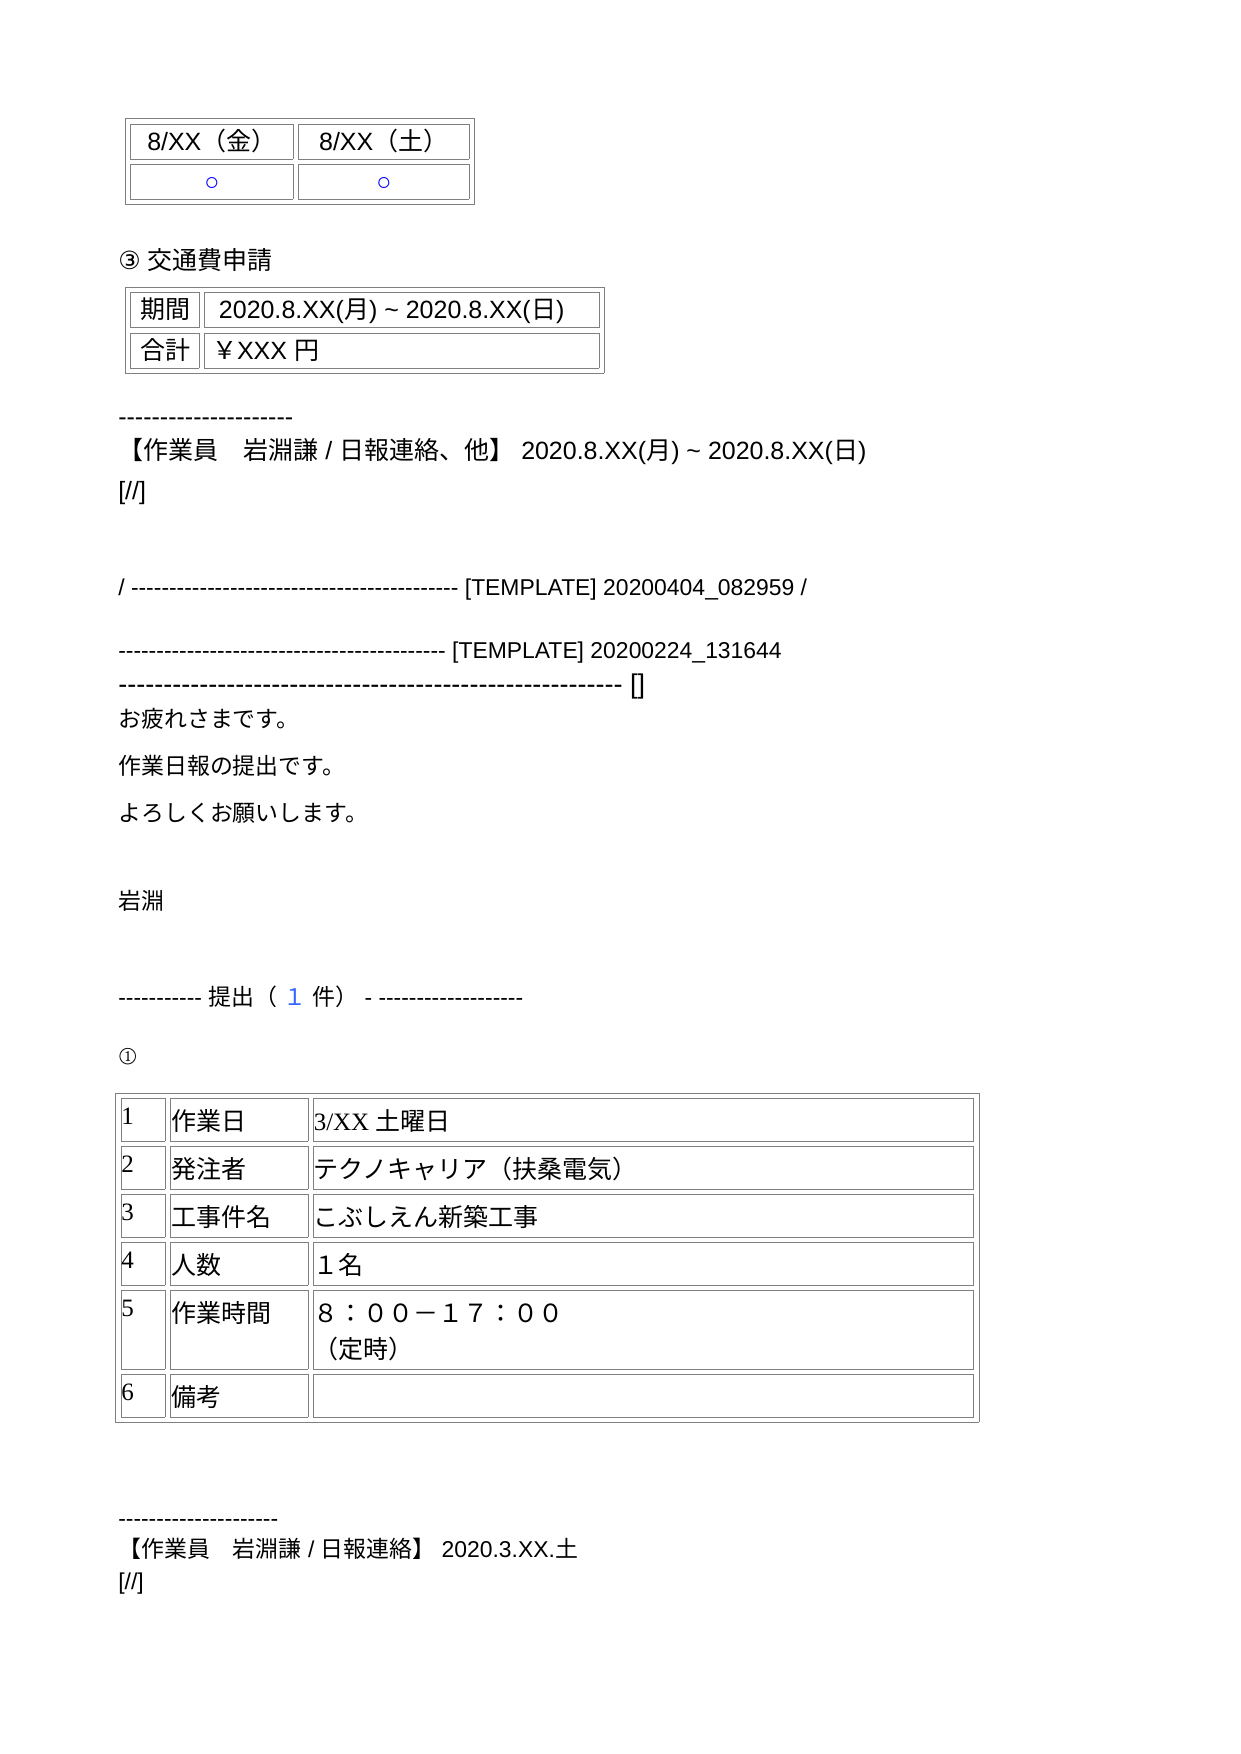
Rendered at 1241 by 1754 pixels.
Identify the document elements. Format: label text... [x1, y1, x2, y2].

table_cell 3 [118, 1189, 168, 1237]
text --------------------- [118, 402, 1122, 431]
table_cell 5 [118, 1285, 168, 1369]
table_cell ○ [128, 159, 296, 199]
table_cell [310, 1369, 976, 1417]
table_cell 工事件名 [168, 1189, 310, 1237]
table_cell ○ [296, 159, 471, 199]
table_cell [314, 1375, 973, 1417]
text ----------- 提出（ １ 件） - ------------------- [118, 977, 1122, 1013]
text お疲れさまです。 [118, 706, 1122, 732]
table_header 8/XX（土） [296, 119, 471, 158]
text 【作業員 岩淵謙 / 日報連絡、他】 2020.8.XX(月) ~ 2020.8.XX(日) [118, 436, 1122, 465]
text [//] [118, 1568, 1122, 1594]
table_cell １名 [310, 1237, 976, 1284]
table_cell 合計 [128, 327, 202, 368]
table_cell 作業時間 [168, 1285, 310, 1369]
table_header 作業日 [168, 1094, 310, 1141]
text よろしくお願いします。 [118, 800, 1122, 826]
text ③ 交通費申請 [118, 246, 1122, 274]
table_cell 2 [118, 1141, 168, 1189]
text 岩淵 [118, 888, 1122, 914]
text ① [118, 1041, 1122, 1070]
table_cell ￥XXX 円 [202, 327, 602, 368]
text ------------------------------------------- [TEMPLATE] 20200224_131644 [118, 637, 1122, 663]
text --------------------- [118, 1504, 1122, 1531]
table_header 2020.8.XX(月) ~ 2020.8.XX(日) [202, 288, 602, 327]
table_cell ８：００－１７：００ （定時） [310, 1285, 976, 1369]
table_header 期間 [128, 288, 202, 327]
table_header 1 [118, 1094, 168, 1141]
table_cell テクノキャリア（扶桑電気） [310, 1141, 976, 1189]
text [//] [118, 476, 1122, 505]
table_cell 発注者 [168, 1141, 310, 1189]
table_cell 備考 [168, 1369, 310, 1417]
table_cell 6 [118, 1369, 168, 1417]
text 【作業員 岩淵謙 / 日報連絡】 2020.3.XX.土 [118, 1536, 1122, 1562]
text -------------------------------------------------------- [] [118, 668, 1122, 699]
table_cell 4 [118, 1237, 168, 1284]
table_header 8/XX（金） [128, 119, 296, 158]
text / ------------------------------------------- [TEMPLATE] 20200404_082959 / [118, 573, 1122, 600]
text 作業日報の提出です。 [118, 753, 1122, 779]
table_cell 人数 [168, 1237, 310, 1284]
table_cell こぶしえん新築工事 [310, 1189, 976, 1237]
table_header 3/XX 土曜日 [310, 1094, 976, 1141]
